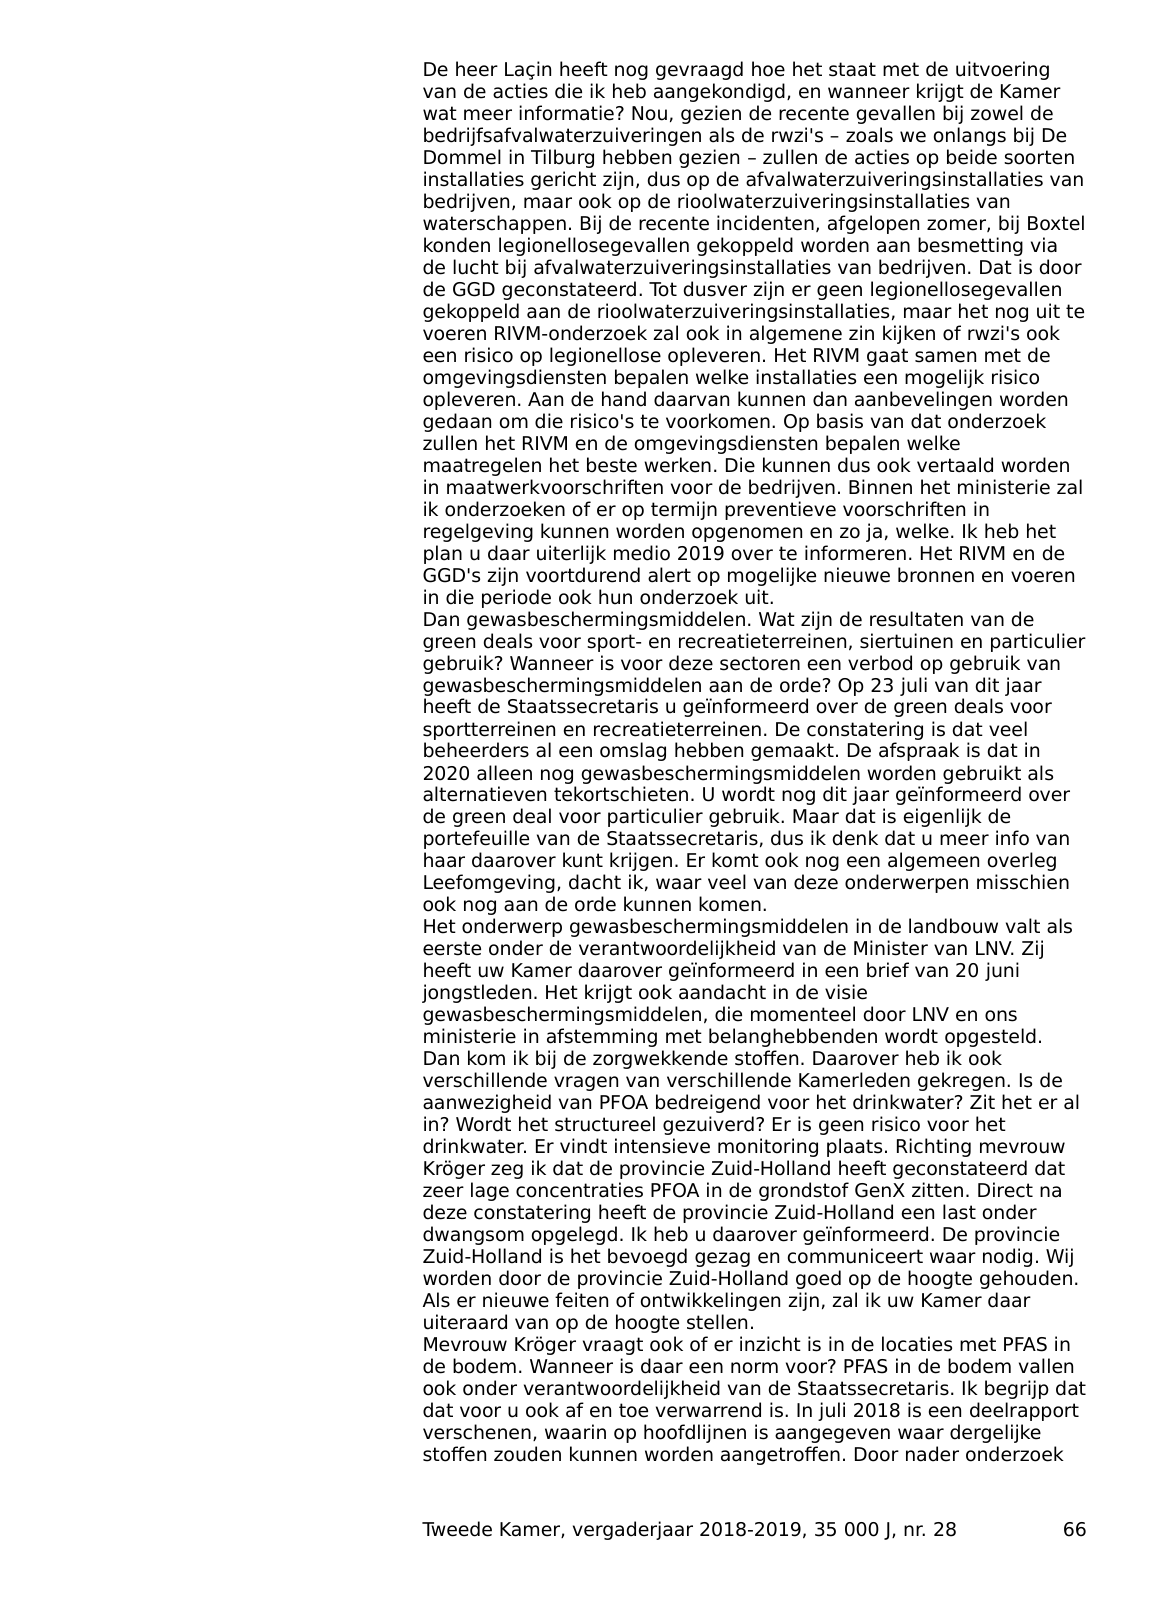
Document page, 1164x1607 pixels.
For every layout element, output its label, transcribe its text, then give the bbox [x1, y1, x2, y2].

text De heer Laçin heeft nog gevraagd hoe het staat met de uitvoering van de acties die ik heb aangekondigd, en wanneer krijgt de Kamer wat meer informatie? Nou, gezien de recente gevallen bij zowel de bedrijfsafvalwaterzuiveringen als de rwzi's – zoals we onlangs bij De Dommel in Tilburg hebben gezien – zullen de acties op beide soorten installaties gericht zijn, dus op de afvalwaterzuiveringsinstallaties van bedrijven, maar ook op de rioolwaterzuiveringsinstallaties van waterschappen. Bij de recente incidenten, afgelopen zomer, bij Boxtel konden legionellosegevallen gekoppeld worden aan besmetting via de lucht bij afvalwaterzuiveringsinstallaties van bedrijven. Dat is door de GGD geconstateerd. Tot dusver zijn er geen legionellosegevallen gekoppeld aan de rioolwaterzuiveringsinstallaties, maar het nog uit te voeren RIVM-onderzoek zal ook in algemene zin kijken of rwzi's ook een risico op legionellose opleveren. Het RIVM gaat samen met de omgevingsdiensten bepalen welke installaties een mogelijk risico opleveren. Aan de hand daarvan kunnen dan aanbevelingen worden gedaan om die risico's te voorkomen. Op basis van dat onderzoek zullen het RIVM en de omgevingsdiensten bepalen welke maatregelen het beste werken. Die kunnen dus ook vertaald worden in maatwerkvoorschriften voor de bedrijven. Binnen het ministerie zal ik onderzoeken of er op termijn preventieve voorschriften in regelgeving kunnen worden opgenomen en zo ja, welke. Ik heb het plan u daar uiterlijk medio 2019 over te informeren. Het RIVM en de GGD's zijn voortdurend alert op mogelijke nieuwe bronnen en voeren in die periode ook hun onderzoek uit. [422, 59, 1087, 608]
text Het onderwerp gewasbeschermingsmiddelen in de landbouw valt als eerste onder de verantwoordelijkheid van de Minister van LNV. Zij heeft uw Kamer daarover geïnformeerd in een brief van 20 juni jongstleden. Het krijgt ook aandacht in de visie gewasbeschermingsmiddelen, die momenteel door LNV en ons ministerie in afstemming met belanghebbenden wordt opgesteld. [422, 916, 1087, 1048]
text Mevrouw Kröger vraagt ook of er inzicht is in de locaties met PFAS in de bodem. Wanneer is daar een norm voor? PFAS in de bodem vallen ook onder verantwoordelijkheid van de Staatssecretaris. Ik begrijp dat dat voor u ook af en toe verwarrend is. In juli 2018 is een deelrapport verschenen, waarin op hoofdlijnen is aangegeven waar dergelijke stoffen zouden kunnen worden aangetroffen. Door nader onderzoek [422, 1334, 1087, 1466]
text Dan kom ik bij de zorgwekkende stoffen. Daarover heb ik ook verschillende vragen van verschillende Kamerleden gekregen. Is de aanwezigheid van PFOA bedreigend voor het drinkwater? Zit het er al in? Wordt het structureel gezuiverd? Er is geen risico voor het drinkwater. Er vindt intensieve monitoring plaats. Richting mevrouw Kröger zeg ik dat de provincie Zuid-Holland heeft geconstateerd dat zeer lage concentraties PFOA in de grondstof GenX zitten. Direct na deze constatering heeft de provincie Zuid-Holland een last onder dwangsom opgelegd. Ik heb u daarover geïnformeerd. De provincie Zuid-Holland is het bevoegd gezag en communiceert waar nodig. Wij worden door de provincie Zuid-Holland goed op de hoogte gehouden. Als er nieuwe feiten of ontwikkelingen zijn, zal ik uw Kamer daar uiteraard van op de hoogte stellen. [422, 1048, 1087, 1334]
text Dan gewasbeschermingsmiddelen. Wat zijn de resultaten van de green deals voor sport- en recreatieterreinen, siertuinen en particulier gebruik? Wanneer is voor deze sectoren een verbod op gebruik van gewasbeschermingsmiddelen aan de orde? Op 23 juli van dit jaar heeft de Staatssecretaris u geïnformeerd over de green deals voor sportterreinen en recreatieterreinen. De constatering is dat veel beheerders al een omslag hebben gemaakt. De afspraak is dat in 2020 alleen nog gewasbeschermingsmiddelen worden gebruikt als alternatieven tekortschieten. U wordt nog dit jaar geïnformeerd over de green deal voor particulier gebruik. Maar dat is eigenlijk de portefeuille van de Staatssecretaris, dus ik denk dat u meer info van haar daarover kunt krijgen. Er komt ook nog een algemeen overleg Leefomgeving, dacht ik, waar veel van deze onderwerpen misschien ook nog aan de orde kunnen komen. [422, 608, 1087, 916]
